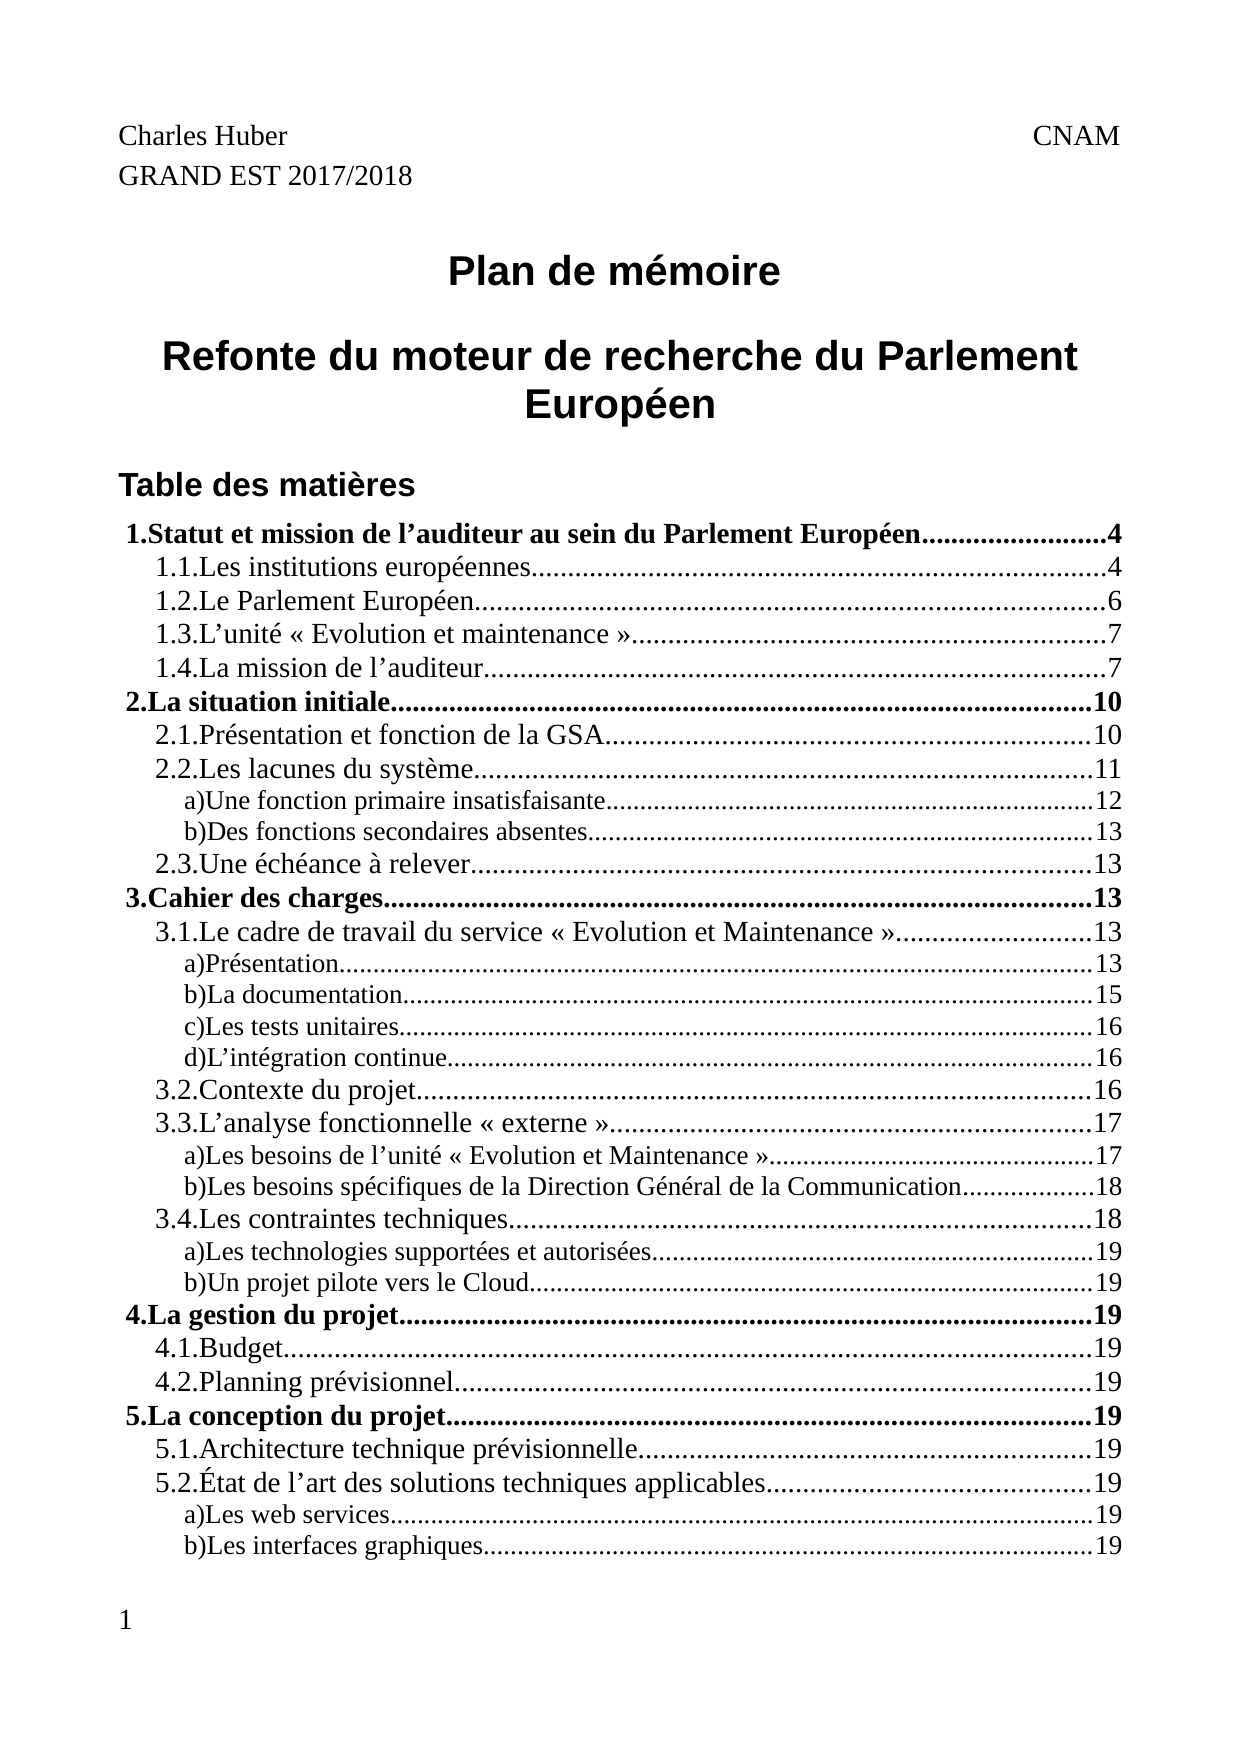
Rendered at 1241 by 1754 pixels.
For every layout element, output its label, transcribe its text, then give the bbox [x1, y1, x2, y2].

text b)La documentation 15 [177, 978, 1122, 1009]
text a)Les technologies supportées et autorisées 19 [177, 1235, 1122, 1266]
text 4.1.Budget 19 [148, 1331, 1122, 1364]
text 5.La conception du projet 19 [118, 1398, 1122, 1431]
text 1.3.L’unité « Evolution et maintenance » 7 [148, 617, 1122, 650]
text 1.1.Les institutions européennes 4 [148, 549, 1122, 583]
text 5.2.État de l’art des solutions techniques applicables 19 [148, 1465, 1122, 1498]
text 5.1.Architecture technique prévisionnelle 19 [148, 1431, 1122, 1465]
text 4.2.Planning prévisionnel 19 [148, 1364, 1122, 1398]
text 3.2.Contexte du projet 16 [148, 1072, 1122, 1105]
text d)L’intégration continue 16 [177, 1041, 1122, 1072]
text a)Les web services 19 [177, 1498, 1122, 1529]
text b)Un projet pilote vers le Cloud 19 [177, 1266, 1122, 1297]
text 1.Statut et mission de l’auditeur au sein du Parlement Européen 4 [118, 516, 1122, 549]
text 3.4.Les contraintes techniques 18 [148, 1201, 1122, 1235]
text 2.2.Les lacunes du système 11 [148, 751, 1122, 784]
text 3.1.Le cadre de travail du service « Evolution et Maintenance » 13 [148, 914, 1122, 947]
text b)Les besoins spécifiques de la Direction Général de la Communication 18 [177, 1170, 1122, 1201]
title Plan de mémoire [118, 246, 1122, 294]
text 2.La situation initiale 10 [118, 684, 1122, 717]
text 3.Cahier des charges 13 [118, 880, 1122, 914]
text a)Une fonction primaire insatisfaisante 12 [177, 784, 1122, 816]
text 2.3.Une échéance à relever 13 [148, 847, 1122, 880]
text 1.2.Le Parlement Européen 6 [148, 583, 1122, 617]
title Refonte du moteur de recherche du Parlement Européen [118, 332, 1122, 428]
text b)Des fonctions secondaires absentes 13 [177, 816, 1122, 847]
text c)Les tests unitaires 16 [177, 1009, 1122, 1041]
text a)Les besoins de l’unité « Evolution et Maintenance » 17 [177, 1139, 1122, 1170]
text a)Présentation 13 [177, 947, 1122, 978]
subtitle Table des matières [118, 465, 1122, 503]
text 3.3.L’analyse fonctionnelle « externe » 17 [148, 1105, 1122, 1139]
text 1.4.La mission de l’auditeur 7 [148, 650, 1122, 684]
text 4.La gestion du projet 19 [118, 1297, 1122, 1331]
text b)Les interfaces graphiques 19 [177, 1529, 1122, 1561]
text 2.1.Présentation et fonction de la GSA 10 [148, 717, 1122, 751]
